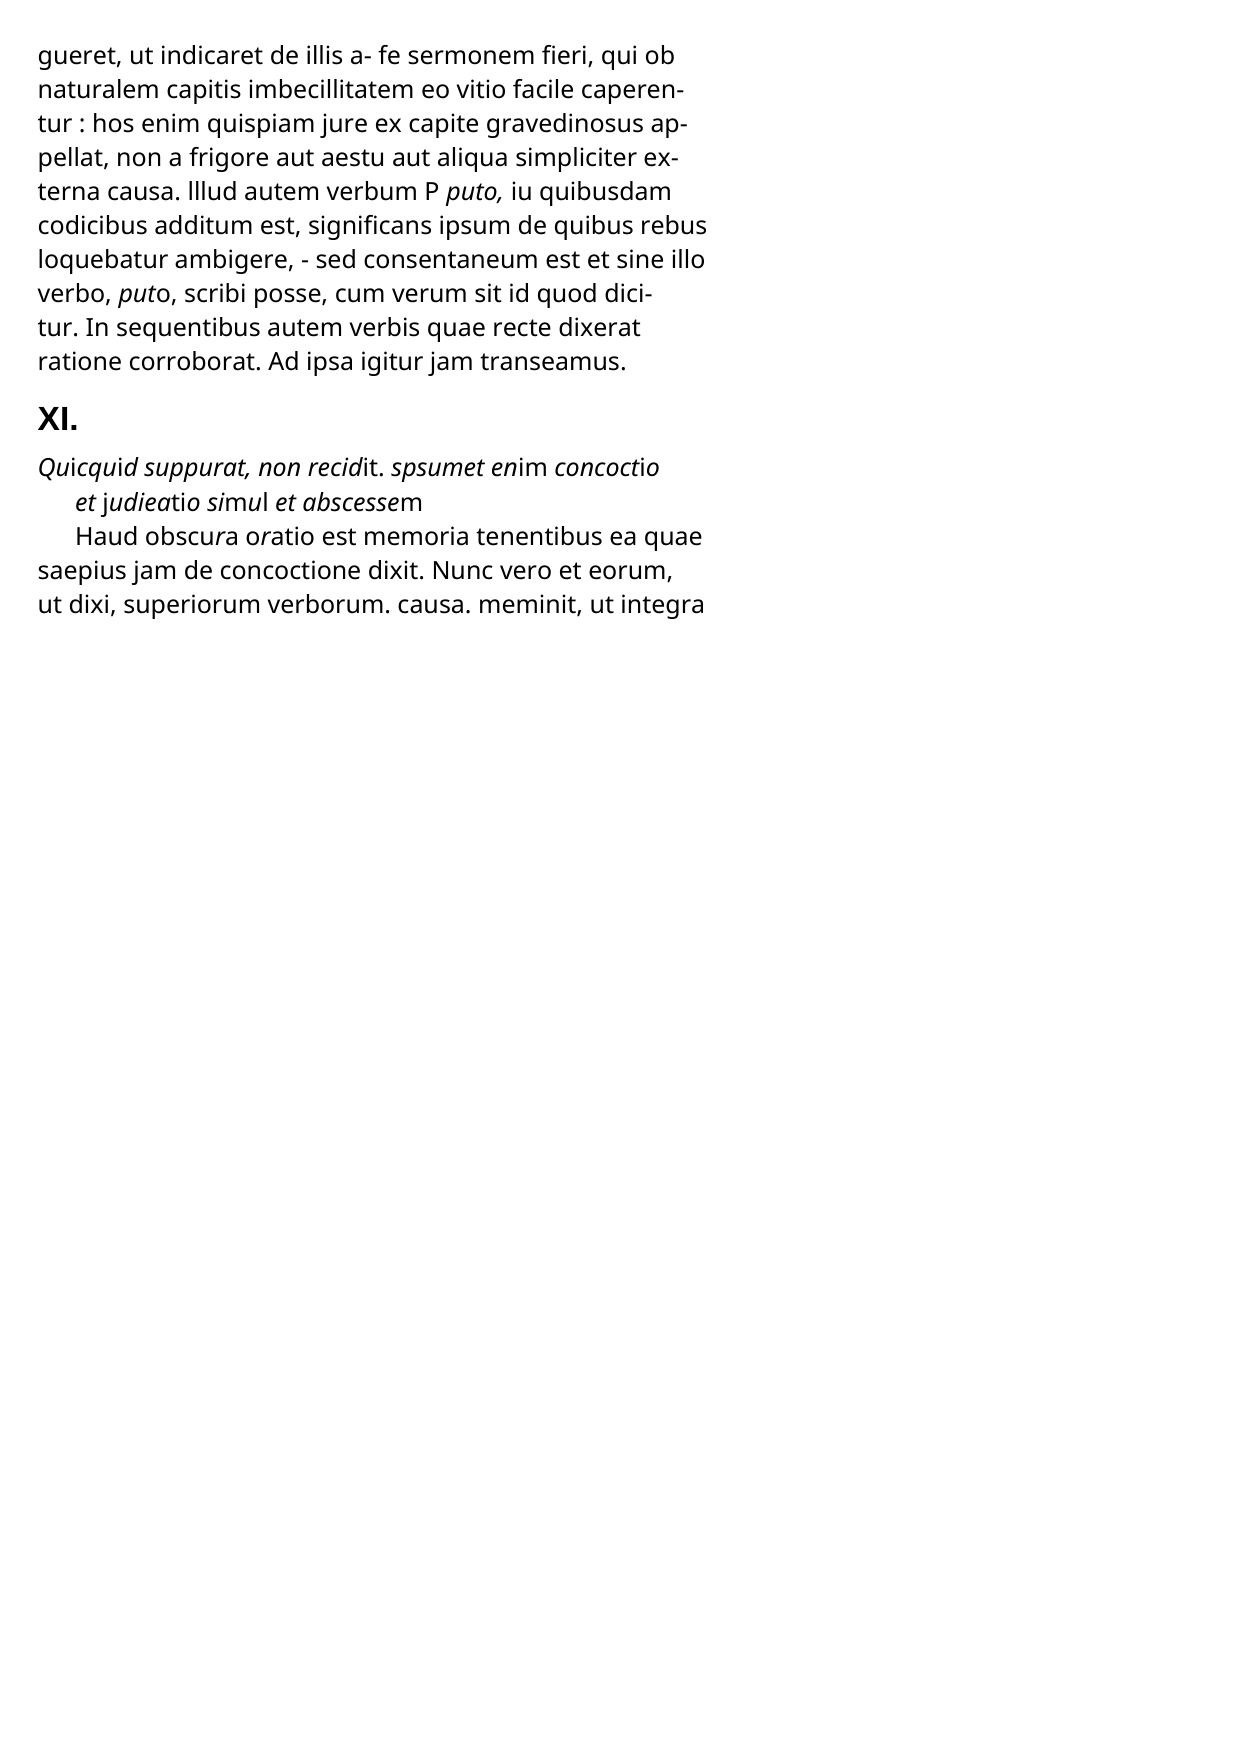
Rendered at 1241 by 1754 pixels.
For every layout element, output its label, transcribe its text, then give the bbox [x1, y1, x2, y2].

subtitle XI. [37, 399, 1203, 438]
text Quicquid suppurat, non recidit. spsumet enim concoctio et judieatio simul et abscessem [37, 450, 1203, 518]
text Haud obscura oratio est memoria tenentibus ea quae saepius jam de concoctione dixit. Nunc vero et eorum, ut dixi, superiorum verborum. causa. meminit, ut integra [37, 518, 1203, 620]
text gueret, ut indicaret de illis a- fe sermonem fieri, qui ob naturalem capitis imbecillitatem eo vitio facile caperen- tur : hos enim quispiam jure ex capite gravedinosus ap- pellat, non a frigore aut aestu aut aliqua simpliciter ex- terna causa. lllud autem verbum P puto, iu quibusdam codicibus additum est, significans ipsum de quibus rebus loquebatur ambigere, - sed consentaneum est et sine illo verbo, puto, scribi posse, cum verum sit id quod dici- tur. In sequentibus autem verbis quae recte dixerat ratione corroborat. Ad ipsa igitur jam transeamus. [37, 37, 1203, 378]
